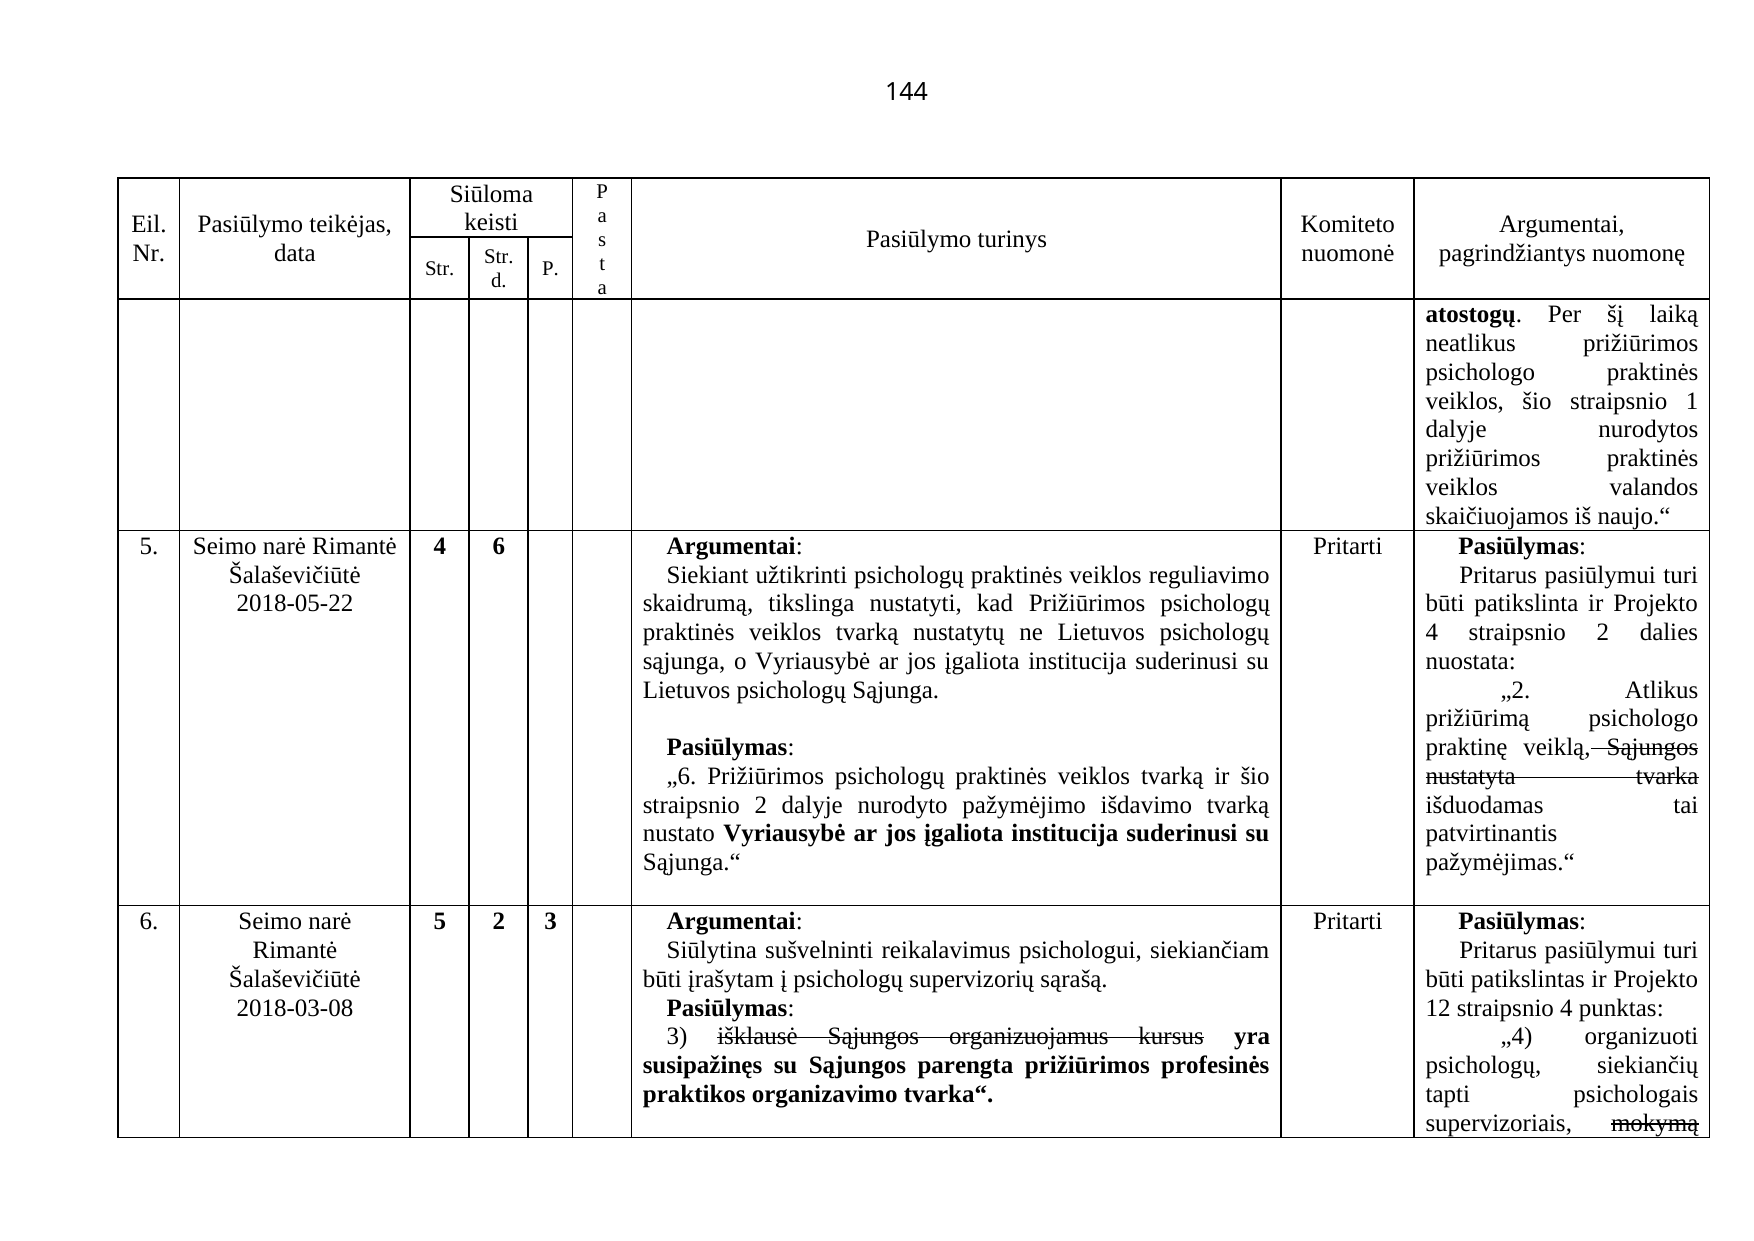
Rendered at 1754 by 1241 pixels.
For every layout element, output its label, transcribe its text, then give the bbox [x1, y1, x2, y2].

table_cell Seimo narė Rimantė Šalaševičiūtė 2018-03-08 [180, 906, 409, 1136]
table_cell 6 [470, 531, 527, 905]
table_cell [573, 531, 631, 905]
table_cell [573, 906, 631, 1136]
table_cell Str. [411, 238, 468, 298]
table_header Pastabos [573, 179, 631, 298]
table_cell P. [529, 238, 572, 298]
table_header Siūloma keisti [411, 179, 572, 236]
table_cell Pasiūlymas: Pritarus pasiūlymui turi būti patikslinta ir Projekto 4 straipsnio 2 dalies nuostata: „2. Atlikus prižiūrimą psichologo praktinę veiklą, Sąjungos nustatyta tvarka išduodamas tai patvirtinantis pažymėjimas.“ [1415, 531, 1709, 905]
table_cell [529, 531, 572, 905]
table_cell Str. d. [470, 238, 527, 298]
table_cell 2 [470, 906, 527, 1136]
table_header Komiteto nuomonė [1282, 179, 1413, 298]
table_cell Pasiūlymas: Pritarus pasiūlymui turi būti patikslintas ir Projekto 12 straipsnio 4 punktas: „4) organizuoti psichologų, siekiančių tapti psichologais supervizoriais, mokymą [1415, 906, 1709, 1136]
table_cell 5 [411, 906, 468, 1136]
table_cell atostogų. Per šį laiką neatlikus prižiūrimos psichologo praktinės veiklos, šio straipsnio 1 dalyje nurodytos prižiūrimos praktinės veiklos valandos skaičiuojamos iš naujo.“ [1415, 300, 1709, 529]
table_cell Argumentai: Siekiant užtikrinti psichologų praktinės veiklos reguliavimo skaidrumą, tikslinga nustatyti, kad Prižiūrimos psichologų praktinės veiklos tvarką nustatytų ne Lietuvos psichologų sąjunga, o Vyriausybė ar jos įgaliota institucija suderinusi su Lietuvos psichologų Sąjunga. Pasiūlymas: „6. Prižiūrimos psichologų praktinės veiklos tvarką ir šio straipsnio 2 dalyje nurodyto pažymėjimo išdavimo tvarką nustato Vyriausybė ar jos įgaliota institucija suderinusi su Sąjunga.“ [632, 531, 1280, 905]
table_cell Seimo narė Rimantė Šalaševičiūtė 2018-05-22 [180, 531, 409, 905]
table_cell 6. [119, 906, 179, 1136]
table_cell 5. [119, 531, 179, 905]
table_cell Pritarti [1282, 531, 1413, 905]
table_cell [180, 300, 409, 529]
table_cell [529, 300, 572, 529]
table_header Pasiūlymo turinys [632, 179, 1280, 298]
table_header Pasiūlymo teikėjas, data [180, 179, 409, 298]
table_cell [1282, 300, 1413, 529]
table_cell Argumentai: Siūlytina sušvelninti reikalavimus psichologui, siekiančiam būti įrašytam į psichologų supervizorių sąrašą. Pasiūlymas: 3) išklausė Sąjungos organizuojamus kursus yra susipažinęs su Sąjungos parengta prižiūrimos profesinės praktikos organizavimo tvarka“. [632, 906, 1280, 1136]
table_cell [119, 300, 179, 529]
table_cell [632, 300, 1280, 529]
table_cell 4 [411, 531, 468, 905]
table_cell Pritarti [1282, 906, 1413, 1136]
table_cell [411, 300, 468, 529]
table_header Eil. Nr. [119, 179, 179, 298]
table_cell [470, 300, 527, 529]
table_cell 3 [529, 906, 572, 1136]
table_cell [573, 300, 631, 529]
table_header Argumentai, pagrindžiantys nuomonę [1415, 179, 1709, 298]
